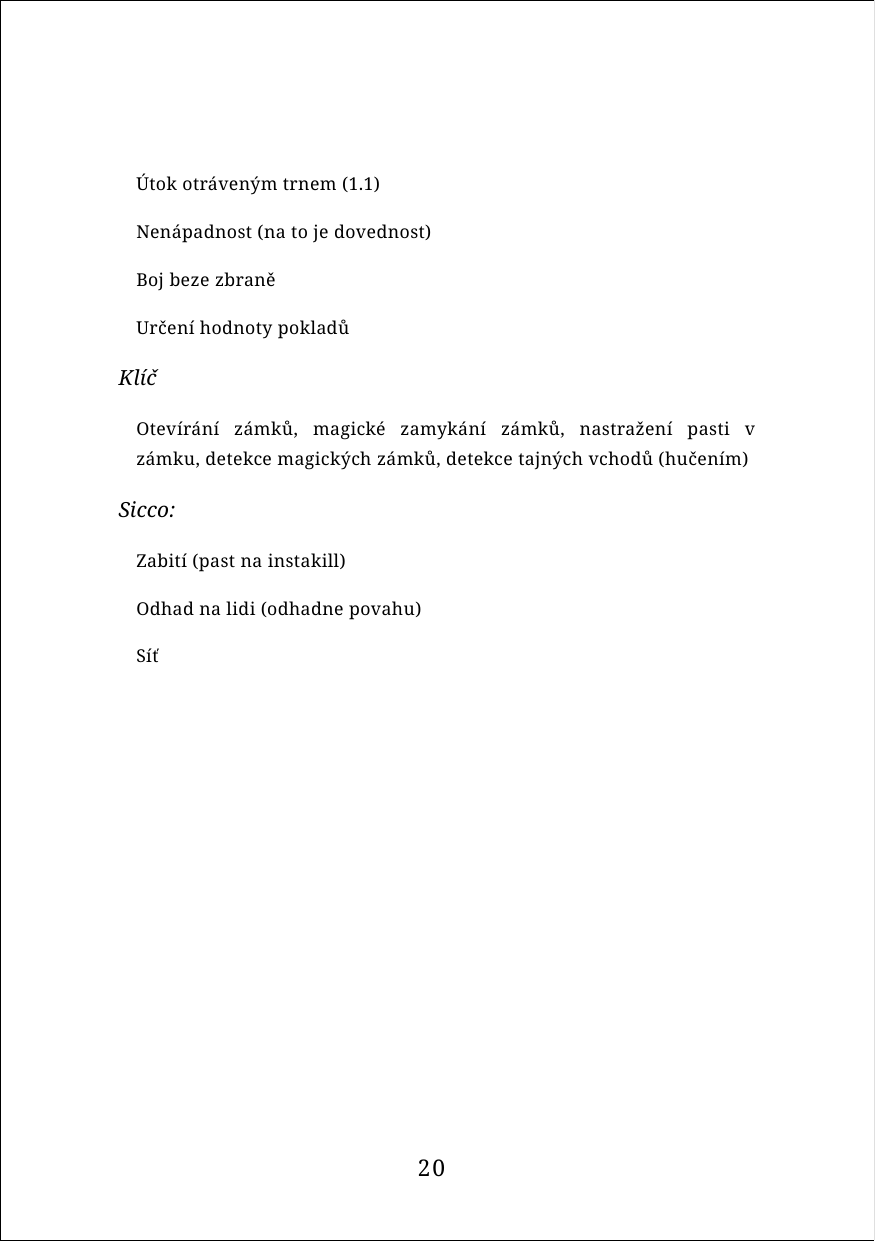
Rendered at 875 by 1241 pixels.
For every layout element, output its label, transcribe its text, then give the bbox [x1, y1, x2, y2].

text Síť [136, 644, 756, 668]
text Otevírání zámků, magické zamykání zámků, nastražení pasti v zámku, detekce magických zámků, detekce tajných vchodů (hučením) [136, 417, 756, 471]
text Útok otráveným trnem (1.1) [136, 172, 756, 196]
text Zabití (past na instakill) [136, 548, 756, 572]
text Sicco: [118, 495, 756, 523]
text Boj beze zbraně [136, 268, 756, 292]
text Nenápadnost (na to je dovednost) [136, 220, 756, 244]
text Klíč [118, 363, 756, 392]
text Odhad na lidi (odhadne povahu) [136, 596, 756, 620]
text Určení hodnoty pokladů [136, 316, 756, 340]
